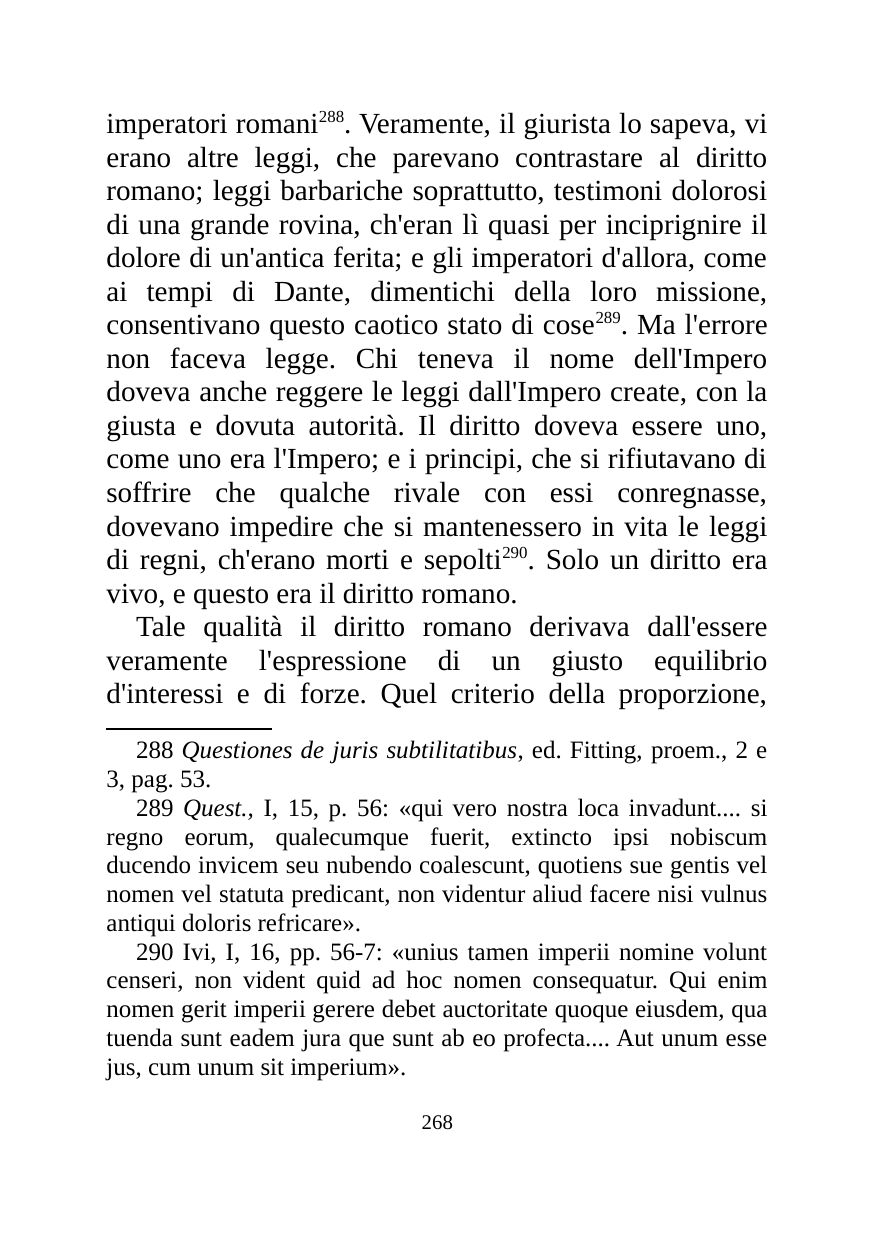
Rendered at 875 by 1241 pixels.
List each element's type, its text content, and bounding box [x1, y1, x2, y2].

text Ivi, I, 16, pp. 56-7: «unius tamen imperii nomine volunt censeri, non vident quid ad hoc nomen consequatur. Qui enim nomen gerit imperii gerere debet auctoritate quoque eiusdem, qua tuenda sunt eadem jura que sunt ab eo profecta.... Aut unum esse jus, cum unum sit imperium». [106, 937, 768, 1080]
text imperatori romani. Veramente, il giurista lo sapeva, vi erano altre leggi, che parevano contrastare al diritto romano; leggi barbariche soprattutto, testimoni dolorosi di una grande rovina, ch'eran lì quasi per inciprignire il dolore di un'antica ferita; e gli imperatori d'allora, come ai tempi di Dante, dimentichi della loro missione, consentivano questo caotico stato di cose. Ma l'errore non faceva legge. Chi teneva il nome dell'Impero doveva anche reggere le leggi dall'Impero create, con la giusta e dovuta autorità. Il diritto doveva essere uno, come uno era l'Impero; e i principi, che si rifiutavano di soffrire che qualche rivale con essi conregnasse, dovevano impedire che si mantenessero in vita le leggi di regni, ch'erano morti e sepolti. Solo un diritto era vivo, e questo era il diritto romano. [106, 106, 768, 609]
text Questiones de juris subtilitatibus, ed. Fitting, proem., 2 e 3, pag. 53. [106, 735, 768, 793]
text Tale qualità il diritto romano derivava dall'essere veramente l'espressione di un giusto equilibrio d'interessi e di forze. Quel criterio della proporzione, [106, 609, 768, 710]
text Quest., I, 15, p. 56: «qui vero nostra loca invadunt.... si regno eorum, qualecumque fuerit, extincto ipsi nobiscum ducendo invicem seu nubendo coalescunt, quotiens sue gentis vel nomen vel statuta predicant, non videntur aliud facere nisi vulnus antiqui doloris refricare». [106, 793, 768, 937]
